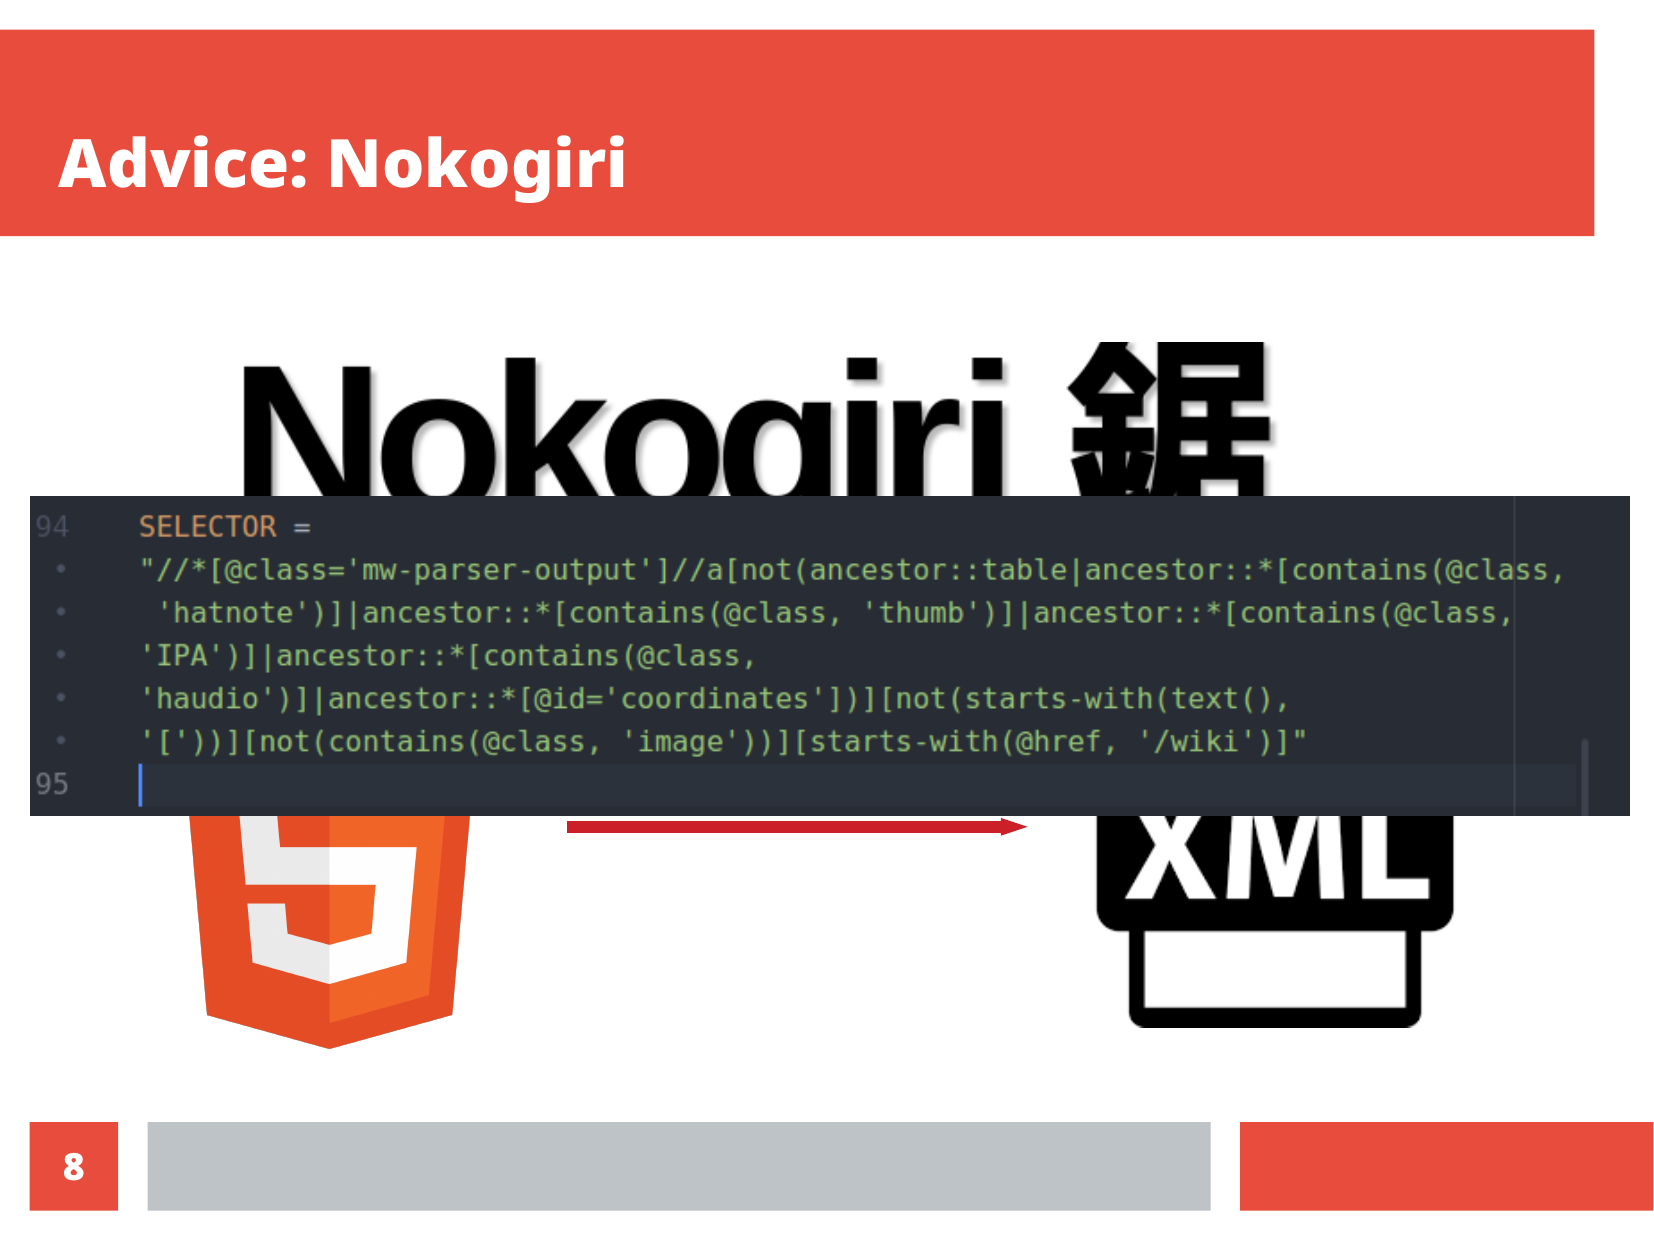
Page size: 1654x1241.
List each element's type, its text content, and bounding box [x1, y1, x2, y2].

picture [30, 342, 1630, 1049]
title Advice: Nokogiri [59, 59, 1595, 207]
